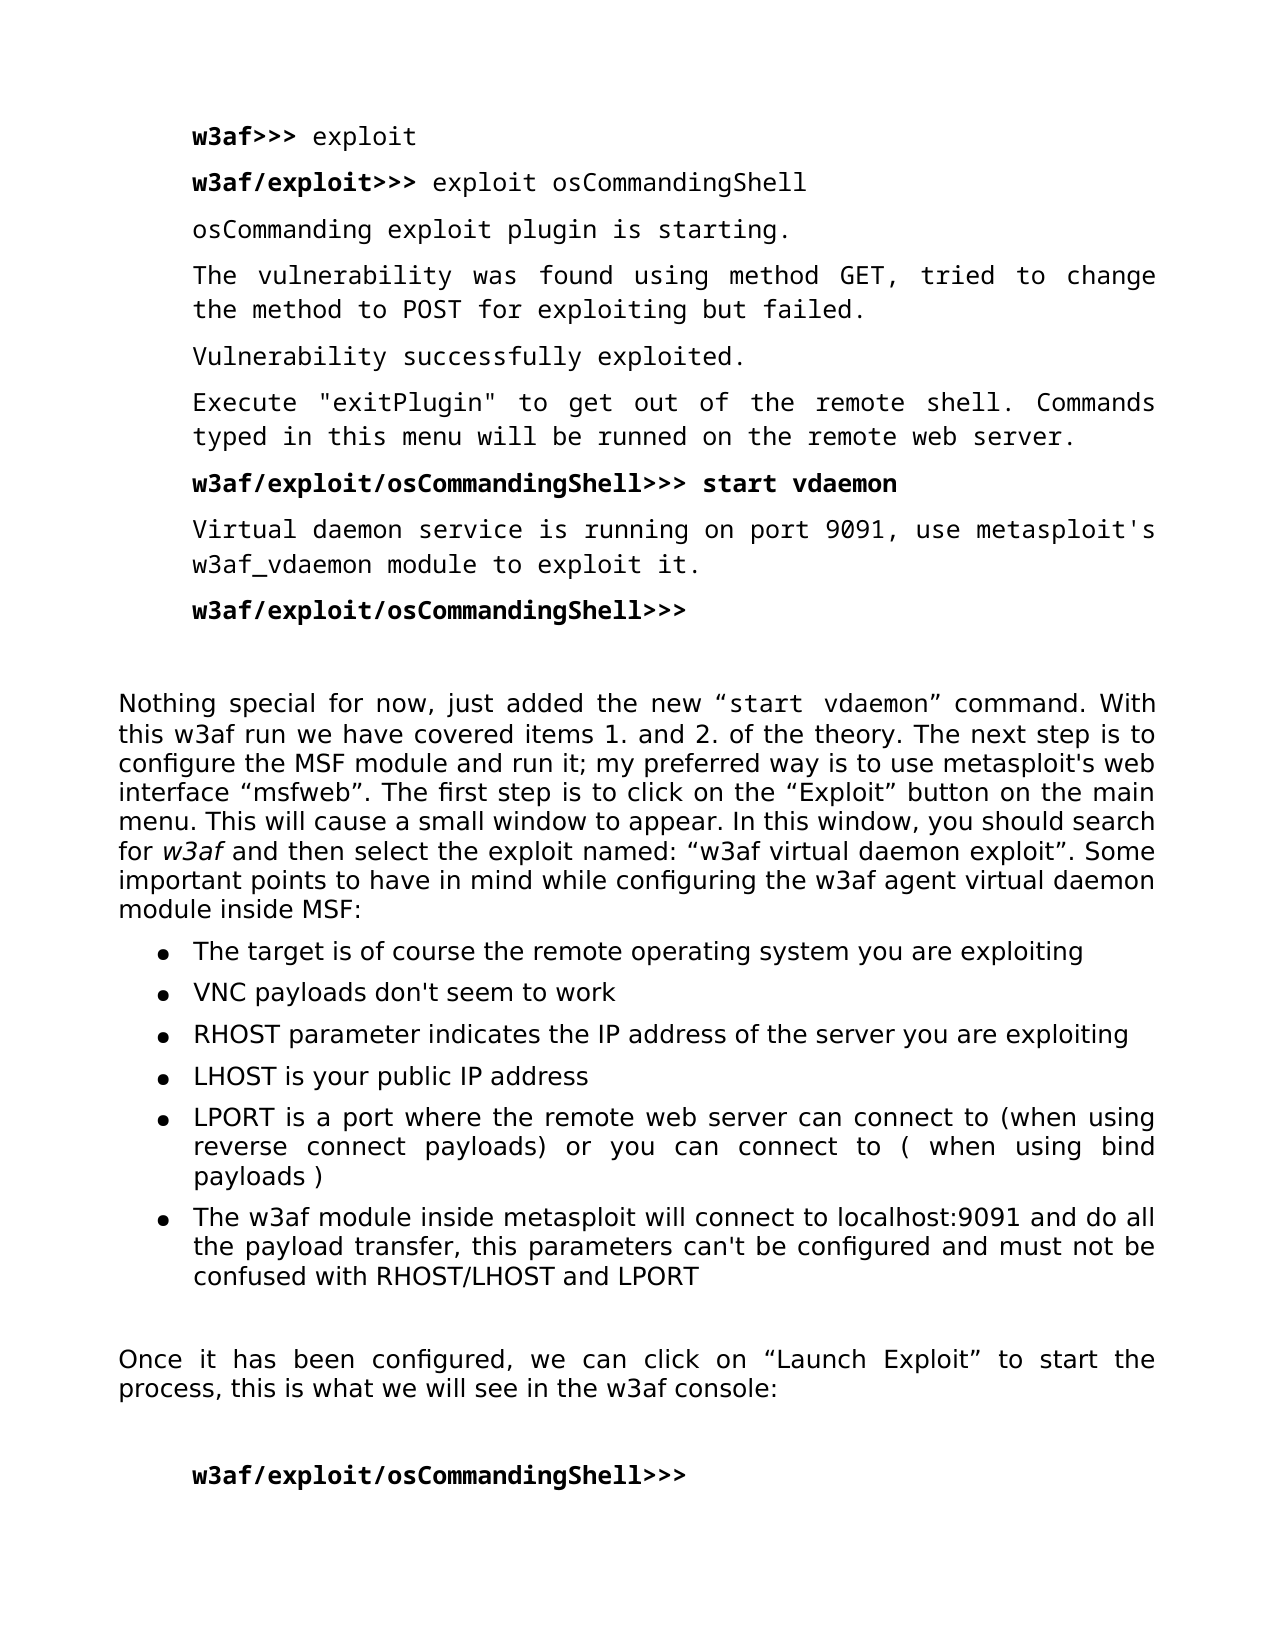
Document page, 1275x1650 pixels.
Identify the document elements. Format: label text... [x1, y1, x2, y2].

text Vulnerability successfully exploited. [192, 338, 1157, 372]
list The target is of course the remote operating system you are exploiting [156, 937, 1157, 966]
list The w3af module inside metasploit will connect to localhost:9091 and do all the payload transfer, this parameters can't be configured and must not be confused with RHOST/LHOST and LPORT [156, 1203, 1157, 1291]
text osCommanding exploit plugin is starting. [192, 211, 1157, 245]
text w3af/exploit/osCommandingShell>>> start vdaemon [192, 466, 1157, 500]
text Virtual daemon service is running on port 9091, use metasploit's w3af_vdaemon module to exploit it. [192, 512, 1157, 580]
text w3af>>> exploit [192, 118, 1157, 152]
text w3af/exploit/osCommandingShell>>> [192, 1457, 1157, 1492]
text Execute "exitPlugin" to get out of the remote shell. Commands typed in this menu will be runned on the remote web server. [192, 385, 1157, 453]
text The vulnerability was found using method GET, tried to change the method to POST for exploiting but failed. [192, 258, 1157, 326]
list VNC payloads don't seem to work [156, 978, 1157, 1007]
text w3af/exploit/osCommandingShell>>> [192, 593, 1157, 627]
list RHOST parameter indicates the IP address of the server you are exploiting [156, 1020, 1157, 1049]
list LPORT is a port where the remote web server can connect to (when using reverse connect payloads) or you can connect to ( when using bind payloads ) [156, 1103, 1157, 1191]
text w3af/exploit>>> exploit osCommandingShell [192, 165, 1157, 199]
text Once it has been configured, we can click on “Launch Exploit” to start the process, this is what we will see in the w3af console: [118, 1345, 1157, 1403]
list LHOST is your public IP address [156, 1062, 1157, 1091]
text Nothing special for now, just added the new “start vdaemon” command. With this w3af run we have covered items 1. and 2. of the theory. The next step is to configure the MSF module and run it; my preferred way is to use metasploit's web interface “msfweb”. The first step is to click on the “Exploit” button on the main menu. This will cause a small window to appear. In this window, you should search for w3af and then select the exploit named: “w3af virtual daemon exploit”. Some important points to have in mind while configuring the w3af agent virtual daemon module inside MSF: [118, 686, 1157, 924]
